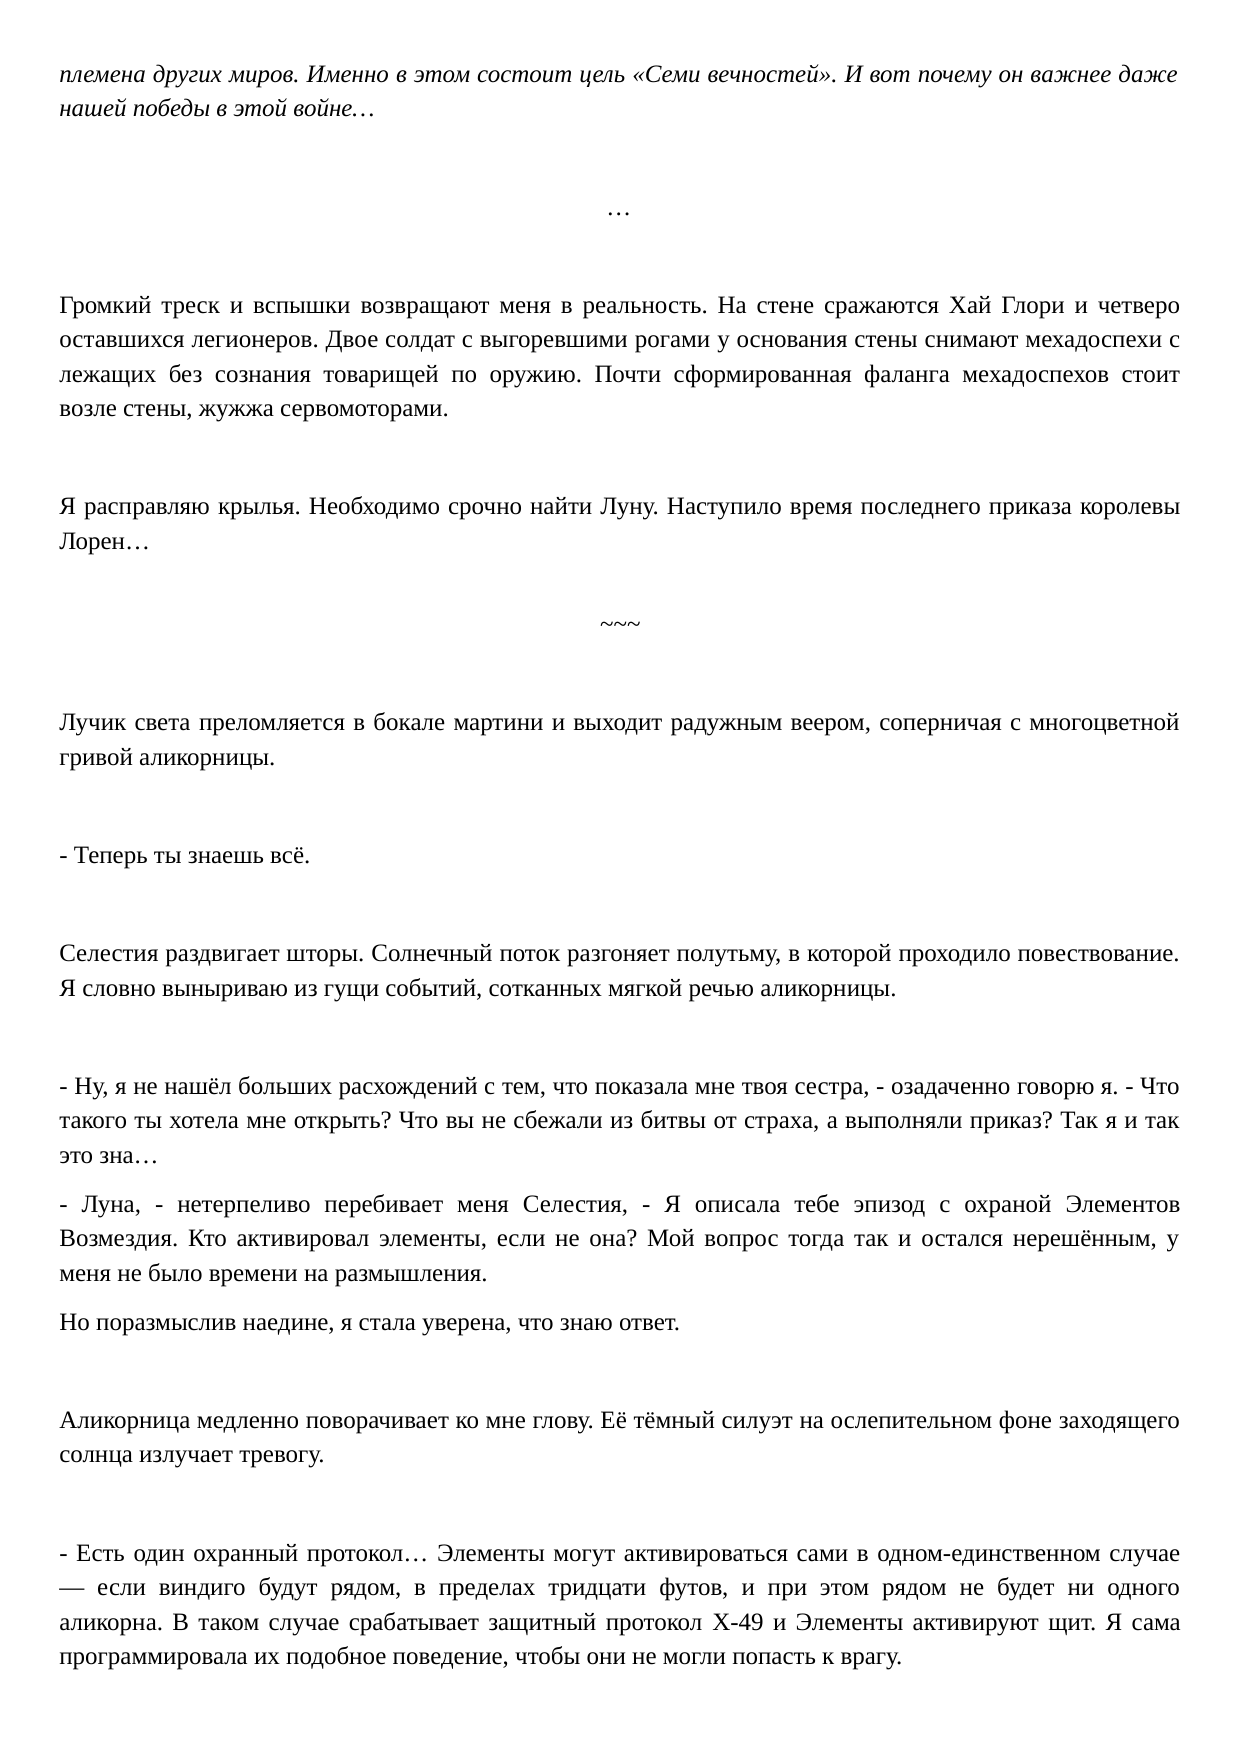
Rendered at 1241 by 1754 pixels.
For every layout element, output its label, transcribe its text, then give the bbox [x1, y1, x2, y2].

text Но поразмыслив наедине, я стала уверена, что знаю ответ. [59, 1307, 1181, 1336]
text Лучик света преломляется в бокале мартини и выходит радужным веером, соперничая с многоцветной гривой аликорницы. [59, 707, 1181, 771]
text Аликорница медленно поворачивает ко мне глову. Её тёмный силуэт на ослепительном фоне заходящего солнца излучает тревогу. [59, 1405, 1181, 1468]
text Громкий треск и вспышки возвращают меня в реальность. На стене сражаются Хай Глори и четверо оставшихся легионеров. Двое солдат с выгоревшими рогами у основания стены снимают мехадоспехи с лежащих без сознания товарищей по оружию. Почти сформированная фаланга мехадоспехов стоит возле стены, жужжа сервомоторами. [59, 290, 1181, 422]
text - Ну, я не нашёл больших расхождений с тем, что показала мне твоя сестра, - озадаченно говорю я. - Что такого ты хотела мне открыть? Что вы не сбежали из битвы от страха, а выполняли приказ? Так я и так это зна… [59, 1071, 1181, 1168]
text Я расправляю крылья. Необходимо срочно найти Луну. Наступило время последнего приказа королевы Лорен… [59, 491, 1181, 554]
text племена других миров. Именно в этом состоит цель «Семи вечностей». И вот почему он важнее даже нашей победы в этой войне… [59, 59, 1181, 122]
text Селестия раздвигает шторы. Солнечный поток разгоняет полутьму, в которой проходило повествование. Я словно выныриваю из гущи событий, сотканных мягкой речью аликорницы. [59, 938, 1181, 1001]
text ~~~ [59, 575, 1181, 638]
text … [59, 192, 1181, 220]
text - Луна, - нетерпеливо перебивает меня Селестия, - Я описала тебе эпизод с охраной Элементов Возмездия. Кто активировал элементы, если не она? Мой вопрос тогда так и остался нерешённым, у меня не было времени на размышления. [59, 1189, 1181, 1287]
text - Теперь ты знаешь всё. [59, 840, 1181, 869]
text - Есть один охранный протокол… Элементы могут активироваться сами в одном-единственном случае — если виндиго будут рядом, в пределах тридцати футов, и при этом рядом не будет ни одного аликорна. В таком случае срабатывает защитный протокол X-49 и Элементы активируют щит. Я сама программировала их подобное поведение, чтобы они не могли попасть к врагу. [59, 1538, 1181, 1670]
